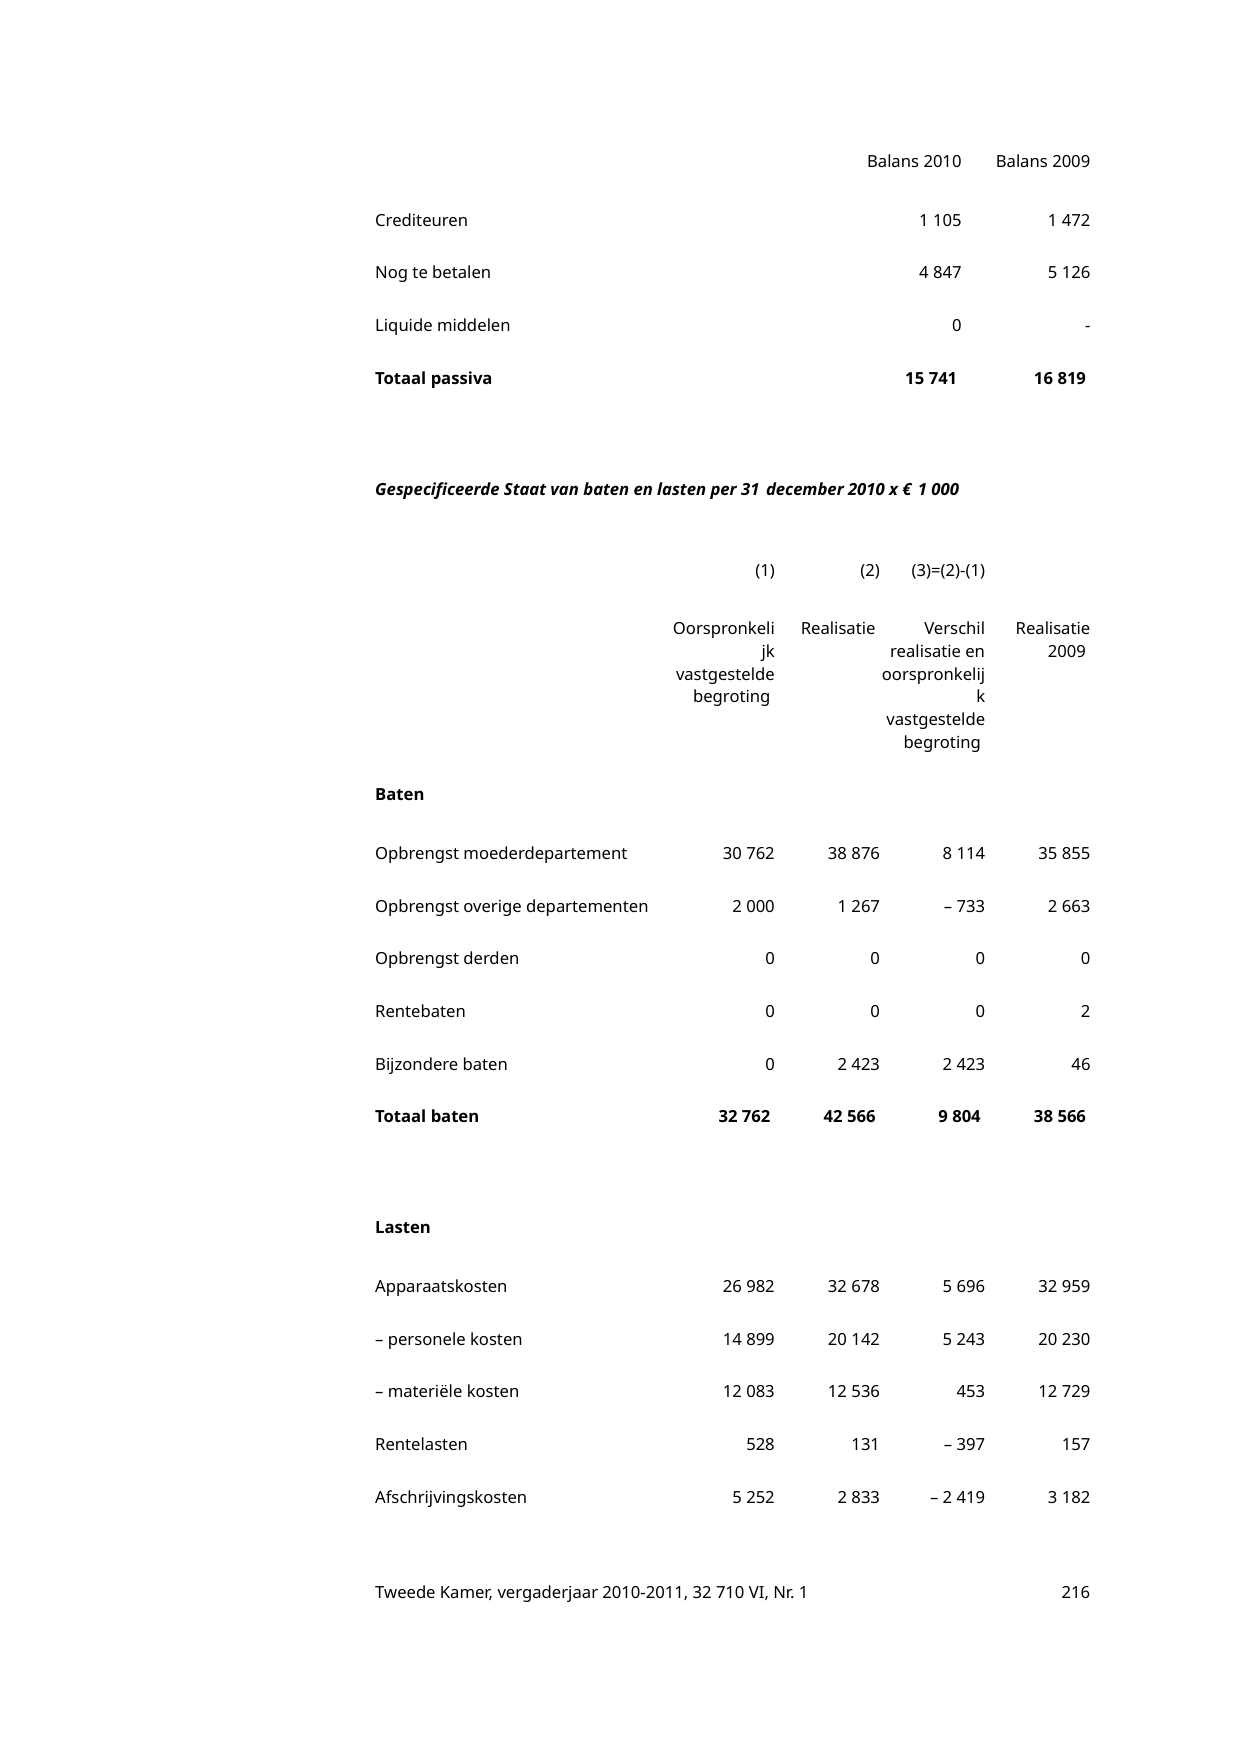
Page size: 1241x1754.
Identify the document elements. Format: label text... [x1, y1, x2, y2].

table_cell Totaal passiva [375, 367, 833, 419]
table_cell 1 472 [961, 209, 1090, 261]
table_cell 0 [985, 947, 1090, 999]
table_cell 15 741 [833, 367, 961, 419]
table_cell 2 663 [985, 894, 1090, 947]
table_cell 2 423 [775, 1052, 880, 1105]
table_cell Oorspronkelijk vastgestelde begroting [669, 617, 774, 783]
table_cell 5 243 [880, 1327, 985, 1380]
table_cell 12 083 [669, 1380, 774, 1433]
table_cell 0 [833, 314, 961, 367]
table_cell 4 847 [833, 261, 961, 314]
table_cell [669, 1216, 774, 1274]
table_cell Bijzondere baten [375, 1052, 669, 1105]
table_cell Realisatie 2009 [985, 617, 1090, 783]
table_header [375, 558, 669, 617]
table_cell 5 696 [880, 1275, 985, 1327]
table_cell 453 [880, 1380, 985, 1433]
table_cell [775, 783, 880, 841]
table_cell Crediteuren [375, 209, 833, 261]
table_cell 2 000 [669, 894, 774, 947]
table_cell – 733 [880, 894, 985, 947]
table_cell [985, 783, 1090, 841]
table_cell Realisatie [775, 617, 880, 783]
table_cell 30 762 [669, 841, 774, 894]
table_cell 0 [669, 1052, 774, 1105]
table_cell 38 566 [985, 1105, 1090, 1158]
table_cell Apparaatskosten [375, 1275, 669, 1327]
table_cell Totaal baten [375, 1105, 669, 1158]
table_cell [880, 1158, 985, 1216]
table_cell 1 267 [775, 894, 880, 947]
table_cell 46 [985, 1052, 1090, 1105]
table_cell 16 819 [961, 367, 1090, 419]
table_cell 32 959 [985, 1275, 1090, 1327]
table_header [985, 558, 1090, 617]
table_cell Opbrengst overige departementen [375, 894, 669, 947]
table_cell 8 114 [880, 841, 985, 894]
table_cell 0 [775, 947, 880, 999]
table_header (1) [669, 558, 774, 617]
table_cell 42 566 [775, 1105, 880, 1158]
text Gespecificeerde Staat van baten en lasten per 31 december 2010 x € 1 000 [375, 478, 1090, 500]
table_header [375, 150, 833, 208]
table_cell [985, 1158, 1090, 1216]
table_cell 32 762 [669, 1105, 774, 1158]
table_cell 20 230 [985, 1327, 1090, 1380]
table_cell Lasten [375, 1216, 669, 1274]
table_cell 14 899 [669, 1327, 774, 1380]
table_cell – 397 [880, 1433, 985, 1485]
table_header (2) [775, 558, 880, 617]
table_cell [880, 1216, 985, 1274]
table_cell 3 182 [985, 1485, 1090, 1508]
table_cell – materiële kosten [375, 1380, 669, 1433]
table_cell 0 [669, 1000, 774, 1052]
table_cell 0 [669, 947, 774, 999]
table_header (3)=(2)-(1) [880, 558, 985, 617]
table_cell 1 105 [833, 209, 961, 261]
table_cell 2 833 [775, 1485, 880, 1508]
table_cell Nog te betalen [375, 261, 833, 314]
table_cell 12 536 [775, 1380, 880, 1433]
table_cell 26 982 [669, 1275, 774, 1327]
table_cell Rentelasten [375, 1433, 669, 1485]
table_cell [985, 1216, 1090, 1274]
table_cell Liquide middelen [375, 314, 833, 367]
table_cell 2 [985, 1000, 1090, 1052]
table_cell [669, 1158, 774, 1216]
table_cell – 2 419 [880, 1485, 985, 1508]
table_cell 35 855 [985, 841, 1090, 894]
table_cell 32 678 [775, 1275, 880, 1327]
table_cell - [961, 314, 1090, 367]
table_cell – personele kosten [375, 1327, 669, 1380]
table_cell [775, 1216, 880, 1274]
table_cell 5 252 [669, 1485, 774, 1508]
table_cell 9 804 [880, 1105, 985, 1158]
table_cell [375, 1158, 669, 1216]
table_cell [375, 617, 669, 783]
table_cell [669, 783, 774, 841]
table_cell 157 [985, 1433, 1090, 1485]
table_cell 0 [880, 947, 985, 999]
table_header Balans 2010 [833, 150, 961, 208]
table_cell 20 142 [775, 1327, 880, 1380]
table_cell 528 [669, 1433, 774, 1485]
table_cell Afschrijvingskosten [375, 1485, 669, 1508]
table_cell Verschil realisatie en oorspronkelijk vastgestelde begroting [880, 617, 985, 783]
table_cell Opbrengst derden [375, 947, 669, 999]
table_cell Rentebaten [375, 1000, 669, 1052]
table_cell [775, 1158, 880, 1216]
table_cell Baten [375, 783, 669, 841]
table_header Balans 2009 [961, 150, 1090, 208]
table_cell [880, 783, 985, 841]
table_cell 131 [775, 1433, 880, 1485]
table_cell 0 [775, 1000, 880, 1052]
table_cell 38 876 [775, 841, 880, 894]
table_cell 2 423 [880, 1052, 985, 1105]
table_cell 5 126 [961, 261, 1090, 314]
table_cell Opbrengst moederdepartement [375, 841, 669, 894]
table_cell 12 729 [985, 1380, 1090, 1433]
table_cell 0 [880, 1000, 985, 1052]
